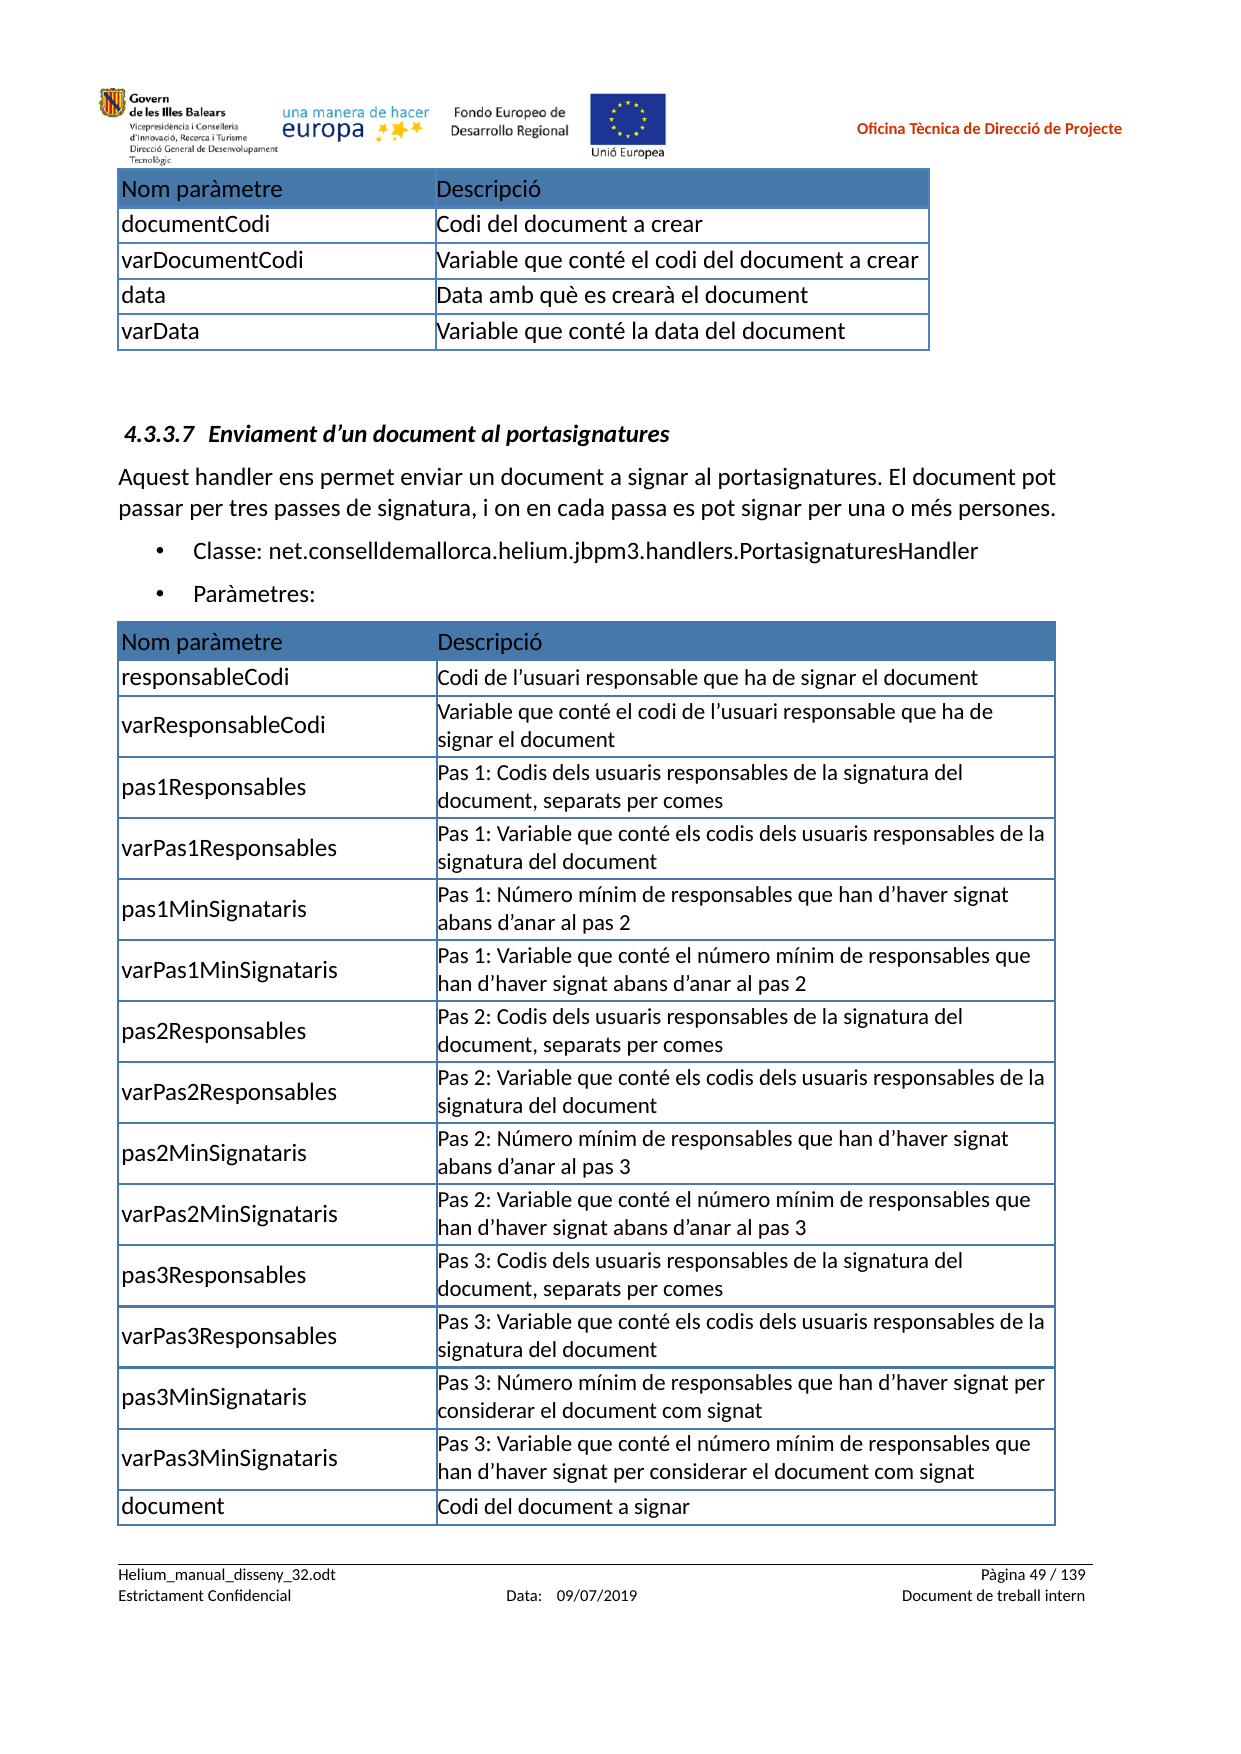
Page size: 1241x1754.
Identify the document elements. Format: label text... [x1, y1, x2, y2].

picture [99, 87, 668, 166]
table_cell Pas 1: Variable que conté els codis dels usuaris responsables de la signatura del document [438, 819, 1054, 878]
table_cell varPas2Responsables [119, 1063, 436, 1122]
list Classe: net.conselldemallorca.helium.jbpm3.handlers.PortasignaturesHandler [156, 535, 1122, 565]
table_cell varDocumentCodi [119, 244, 435, 277]
table_cell varData [119, 315, 435, 348]
table_cell Pas 3: Número mínim de responsables que han d’haver signat per considerar el document com signat [438, 1369, 1054, 1427]
table_cell Pas 2: Variable que conté el número mínim de responsables que han d’haver signat abans d’anar al pas 3 [438, 1185, 1054, 1244]
table_cell pas3MinSignataris [119, 1369, 436, 1427]
table_header Nom paràmetre [119, 623, 436, 659]
table_cell Pas 3: Variable que conté els codis dels usuaris responsables de la signatura del document [438, 1308, 1054, 1366]
table_header Nom paràmetre [119, 170, 435, 206]
table_cell pas3Responsables [119, 1246, 436, 1305]
table_cell varPas3MinSignataris [119, 1430, 436, 1488]
table_cell Codi del document a signar [438, 1491, 1054, 1524]
table_cell Variable que conté la data del document [437, 315, 928, 348]
table_cell varPas1MinSignataris [119, 941, 436, 1000]
table_cell varPas3Responsables [119, 1308, 436, 1366]
table_cell pas1MinSignataris [119, 880, 436, 939]
table_cell pas1Responsables [119, 758, 436, 817]
table_cell varPas1Responsables [119, 819, 436, 878]
table_cell Pas 1: Codis dels usuaris responsables de la signatura del document, separats per comes [438, 758, 1054, 817]
table_cell documentCodi [119, 209, 435, 242]
table_cell Pas 2: Codis dels usuaris responsables de la signatura del document, separats per comes [438, 1002, 1054, 1061]
table_cell Pas 3: Variable que conté el número mínim de responsables que han d’haver signat per considerar el document com signat [438, 1430, 1054, 1488]
table_cell Pas 2: Número mínim de responsables que han d’haver signat abans d’anar al pas 3 [438, 1124, 1054, 1183]
table_cell pas2MinSignataris [119, 1124, 436, 1183]
table_cell Variable que conté el codi de l’usuari responsable que ha de signar el document [438, 697, 1054, 756]
table_cell document [119, 1491, 436, 1524]
table_header Descripció [437, 170, 928, 206]
text Aquest handler ens permet enviar un document a signar al portasignatures. El document pot passar per tres passes de signatura, i on en cada passa es pot signar per una o més persones. [118, 461, 1122, 522]
list Paràmetres: [156, 578, 1122, 608]
table_header Descripció [438, 623, 1054, 659]
table_cell Pas 1: Número mínim de responsables que han d’haver signat abans d’anar al pas 2 [438, 880, 1054, 939]
table_cell Pas 2: Variable que conté els codis dels usuaris responsables de la signatura del document [438, 1063, 1054, 1122]
table_cell varPas2MinSignataris [119, 1185, 436, 1244]
table_cell Codi de l’usuari responsable que ha de signar el document [438, 661, 1054, 695]
table_cell Data amb què es crearà el document [437, 280, 928, 313]
table_cell pas2Responsables [119, 1002, 436, 1061]
table_cell Codi del document a crear [437, 209, 928, 242]
subtitle Enviament d’un document al portasignatures [118, 418, 1122, 449]
table_cell data [119, 280, 435, 313]
table_cell varResponsableCodi [119, 697, 436, 756]
table_cell responsableCodi [119, 661, 436, 695]
table_cell Pas 3: Codis dels usuaris responsables de la signatura del document, separats per comes [438, 1246, 1054, 1305]
table_cell Pas 1: Variable que conté el número mínim de responsables que han d’haver signat abans d’anar al pas 2 [438, 941, 1054, 1000]
table_cell Variable que conté el codi del document a crear [437, 244, 928, 277]
